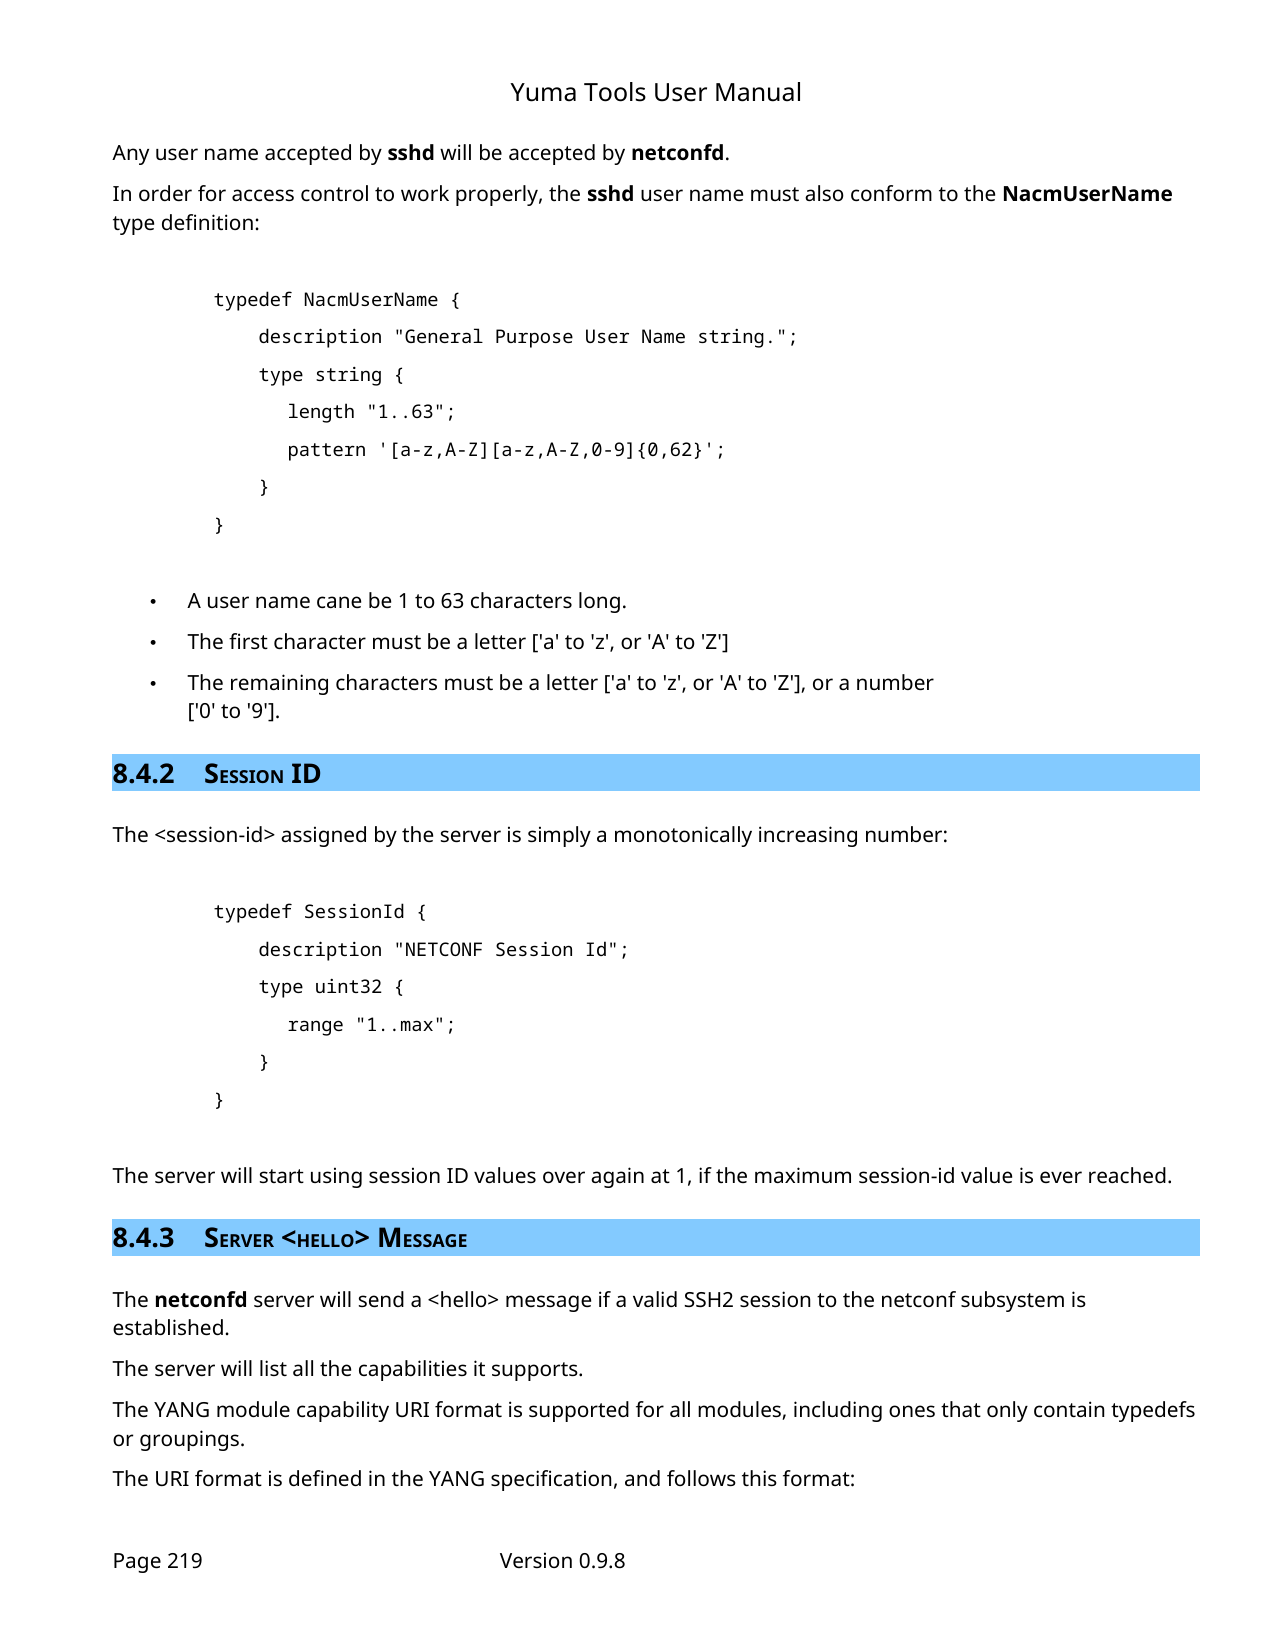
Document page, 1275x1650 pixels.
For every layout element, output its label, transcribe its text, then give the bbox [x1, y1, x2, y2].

text } [139, 511, 1200, 537]
list The first character must be a letter ['a' to 'z', or 'A' to 'Z'] [150, 627, 1200, 656]
text description "NETCONF Session Id"; [139, 936, 1200, 962]
list A user name cane be 1 to 63 characters long. [150, 586, 1200, 615]
list The remaining characters must be a letter ['a' to 'z', or 'A' to 'Z'], or a number ['0' to '9']. [150, 668, 1200, 725]
text The server will start using session ID values over again at 1, if the maximum session-id value is ever reached. [112, 1161, 1200, 1190]
text In order for access control to work properly, the sshd user name must also conform to the NacmUserName type definition: [112, 179, 1200, 236]
text } [139, 1086, 1200, 1112]
text The server will list all the capabilities it supports. [112, 1354, 1200, 1383]
subtitle Server <hello> Message [112, 1219, 1200, 1256]
text The netconfd server will send a <hello> message if a valid SSH2 session to the netconf subsystem is established. [112, 1285, 1200, 1342]
text The <session-id> assigned by the server is simply a monotonically increasing number: [112, 820, 1200, 849]
text } [139, 474, 1200, 499]
text The URI format is defined in the YANG specification, and follows this format: [112, 1464, 1200, 1493]
text typedef NacmUserName { [139, 286, 1200, 312]
subtitle Session ID [112, 754, 1200, 791]
text Any user name accepted by sshd will be accepted by netconfd. [112, 138, 1200, 167]
text length "1..63"; [139, 399, 1200, 424]
text pattern '[a-z,A-Z][a-z,A-Z,0-9]{0,62}'; [139, 436, 1200, 462]
text type uint32 { [139, 974, 1200, 999]
text The YANG module capability URI format is supported for all modules, including ones that only contain typedefs or groupings. [112, 1395, 1200, 1452]
text } [139, 1049, 1200, 1074]
text description "General Purpose User Name string."; [139, 324, 1200, 349]
text typedef SessionId { [139, 899, 1200, 924]
text range "1..max"; [139, 1011, 1200, 1037]
text type string { [139, 361, 1200, 387]
